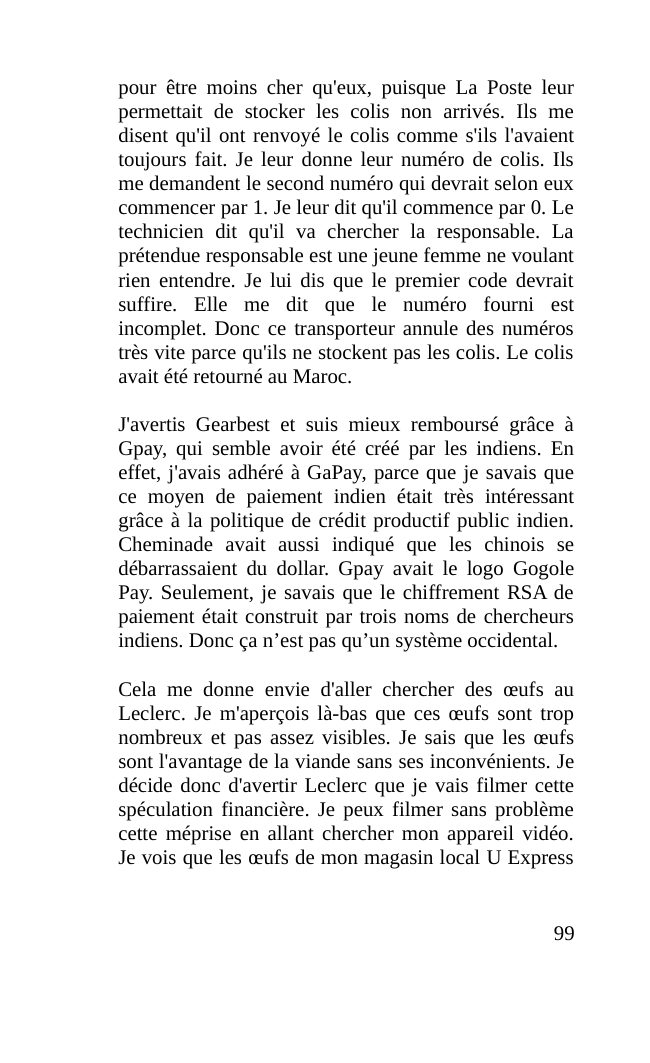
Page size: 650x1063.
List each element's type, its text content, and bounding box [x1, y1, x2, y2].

text J'avertis Gearbest et suis mieux remboursé grâce à Gpay, qui semble avoir été créé par les indiens. En effet, j'avais adhéré à GaPay, parce que je savais que ce moyen de paiement indien était très intéressant grâce à la politique de crédit productif public indien. Cheminade avait aussi indiqué que les chinois se débarrassaient du dollar. Gpay avait le logo Gogole Pay. Seulement, je savais que le chiffrement RSA de paiement était construit par trois noms de chercheurs indiens. Donc ça n’est pas qu’un système occidental. [118, 412, 574, 652]
text pour être moins cher qu'eux, puisque La Poste leur permettait de stocker les colis non arrivés. Ils me disent qu'il ont renvoyé le colis comme s'ils l'avaient toujours fait. Je leur donne leur numéro de colis. Ils me demandent le second numéro qui devrait selon eux commencer par 1. Je leur dit qu'il commence par 0. Le technicien dit qu'il va chercher la responsable. La prétendue responsable est une jeune femme ne voulant rien entendre. Je lui dis que le premier code devrait suffire. Elle me dit que le numéro fourni est incomplet. Donc ce transporteur annule des numéros très vite parce qu'ils ne stockent pas les colis. Le colis avait été retourné au Maroc. [118, 75, 574, 388]
text Cela me donne envie d'aller chercher des œufs au Leclerc. Je m'aperçois là-bas que ces œufs sont trop nombreux et pas assez visibles. Je sais que les œufs sont l'avantage de la viande sans ses inconvénients. Je décide donc d'avertir Leclerc que je vais filmer cette spéculation financière. Je peux filmer sans problème cette méprise en allant chercher mon appareil vidéo. Je vois que les œufs de mon magasin local U Express [118, 677, 574, 869]
